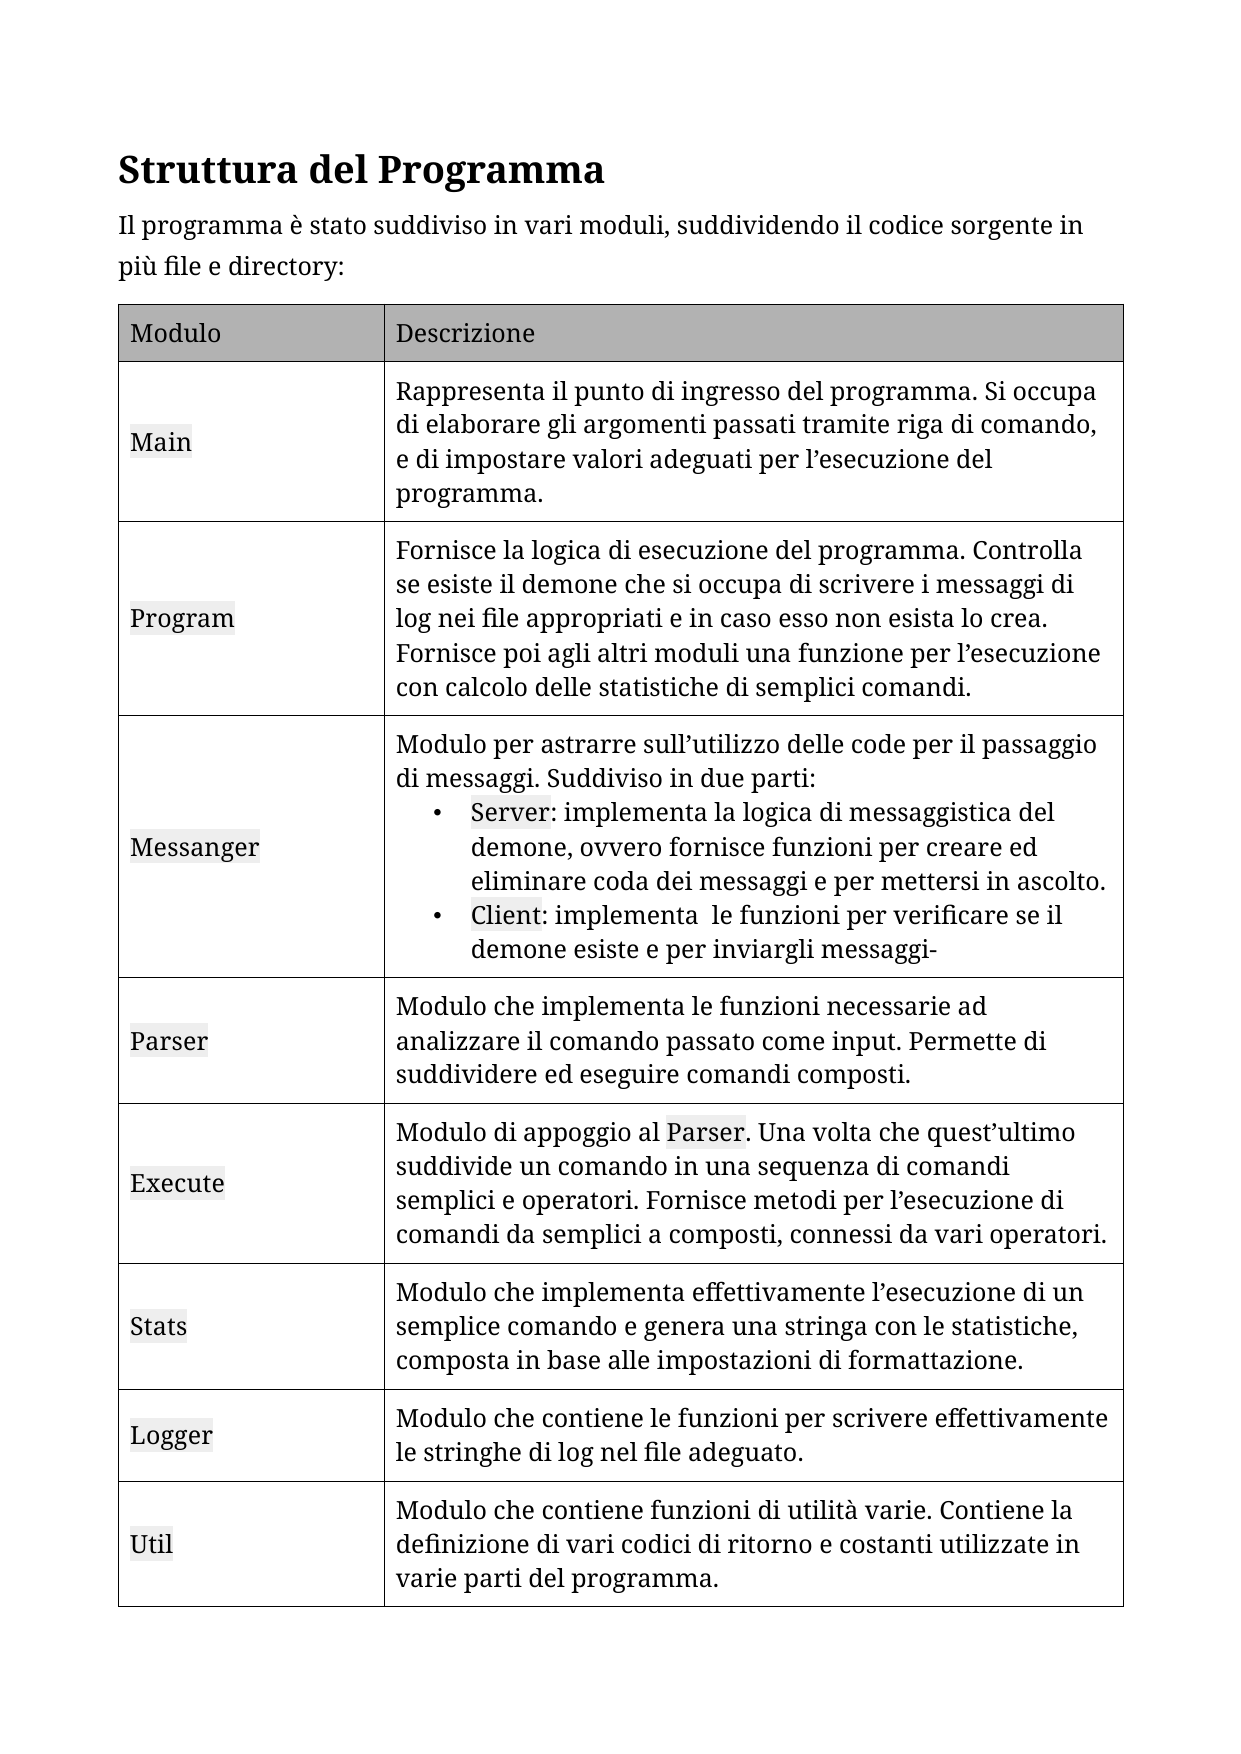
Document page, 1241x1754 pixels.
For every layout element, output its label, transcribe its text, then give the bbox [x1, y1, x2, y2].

table_header Descrizione [385, 305, 1123, 361]
table_header Modulo [119, 305, 384, 361]
table_cell Parser [119, 978, 384, 1103]
table_cell Modulo che implementa le funzioni necessarie ad analizzare il comando passato come input. Permette di suddividere ed eseguire comandi composti. [385, 978, 1123, 1103]
table_cell Program [119, 522, 384, 715]
table_cell Modulo di appoggio al Parser. Una volta che quest’ultimo suddivide un comando in una sequenza di comandi semplici e operatori. Fornisce metodi per l’esecuzione di comandi da semplici a composti, connessi da vari operatori. [385, 1104, 1123, 1263]
table_cell Modulo che contiene le funzioni per scrivere effettivamente le stringhe di log nel file adeguato. [385, 1390, 1123, 1481]
text Il programma è stato suddiviso in vari moduli, suddividendo il codice sorgente in più file e directory: [118, 207, 1122, 282]
table_cell Logger [119, 1390, 384, 1481]
subtitle Struttura del Programma [118, 143, 1122, 195]
table_cell Stats [119, 1264, 384, 1389]
table_cell Messanger [119, 716, 384, 977]
table_cell Main [119, 362, 384, 521]
table_cell Rappresenta il punto di ingresso del programma. Si occupa di elaborare gli argomenti passati tramite riga di comando, e di impostare valori adeguati per l’esecuzione del programma. [385, 362, 1123, 521]
table_cell Util [119, 1482, 384, 1606]
table_cell Modulo che implementa effettivamente l’esecuzione di un semplice comando e genera una stringa con le statistiche, composta in base alle impostazioni di formattazione. [385, 1264, 1123, 1389]
table_cell Modulo che contiene funzioni di utilità varie. Contiene la definizione di vari codici di ritorno e costanti utilizzate in varie parti del programma. [385, 1482, 1123, 1606]
table_cell Modulo per astrarre sull’utilizzo delle code per il passaggio di messaggi. Suddiviso in due parti: Server: implementa la logica di messaggistica del demone, ovvero fornisce funzioni per creare ed eliminare coda dei messaggi e per mettersi in ascolto. Client: implementa le funzioni per verificare se il demone esiste e per inviargli messaggi- [385, 716, 1123, 977]
table_cell Execute [119, 1104, 384, 1263]
table_cell Fornisce la logica di esecuzione del programma. Controlla se esiste il demone che si occupa di scrivere i messaggi di log nei file appropriati e in caso esso non esista lo crea. Fornisce poi agli altri moduli una funzione per l’esecuzione con calcolo delle statistiche di semplici comandi. [385, 522, 1123, 715]
